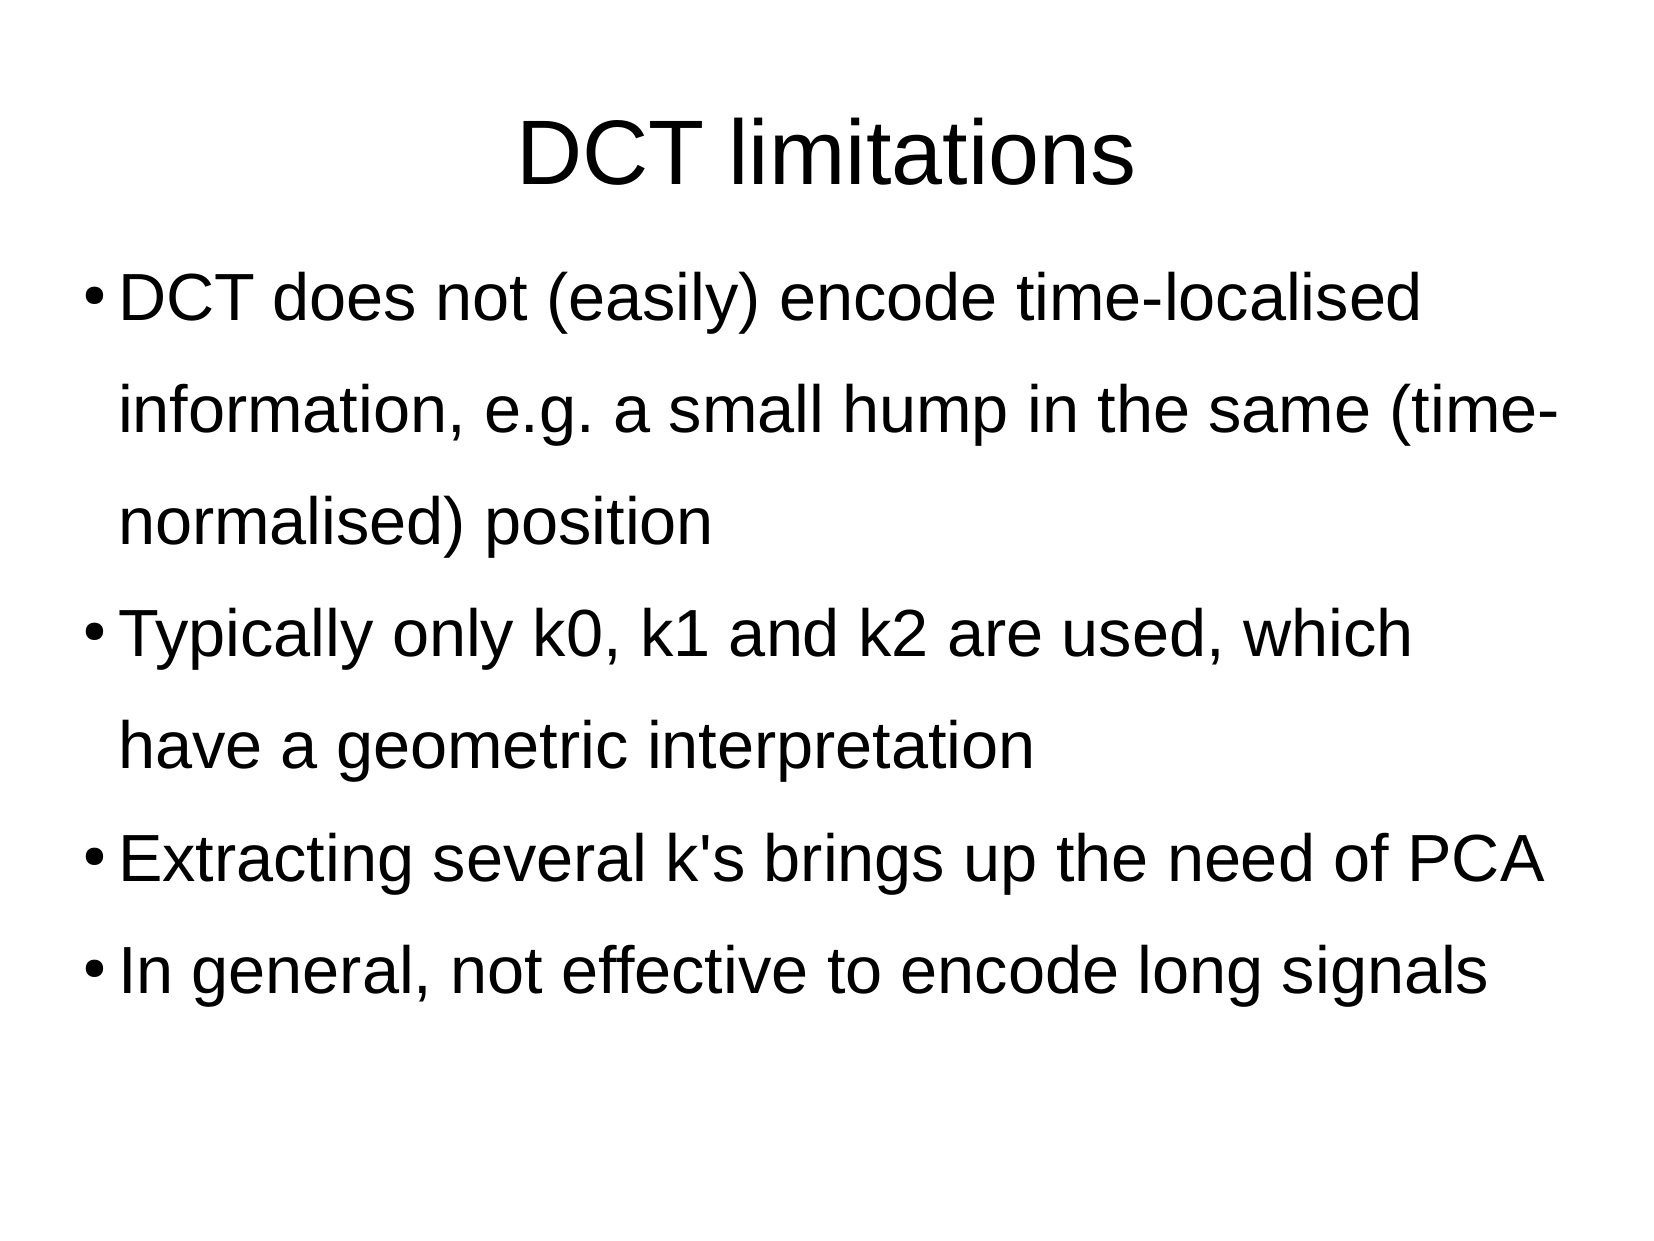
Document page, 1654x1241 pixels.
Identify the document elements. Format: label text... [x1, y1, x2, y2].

title DCT limitations [82, 49, 1571, 241]
subtitle DCT does not (easily) encode time-localised information, e.g. a small hump in the same (time-normalised) position Typically only k0, k1 and k2 are used, which have a geometric interpretation Extracting several k's brings up the need of PCA In general, not effective to encode long signals [82, 241, 1571, 989]
